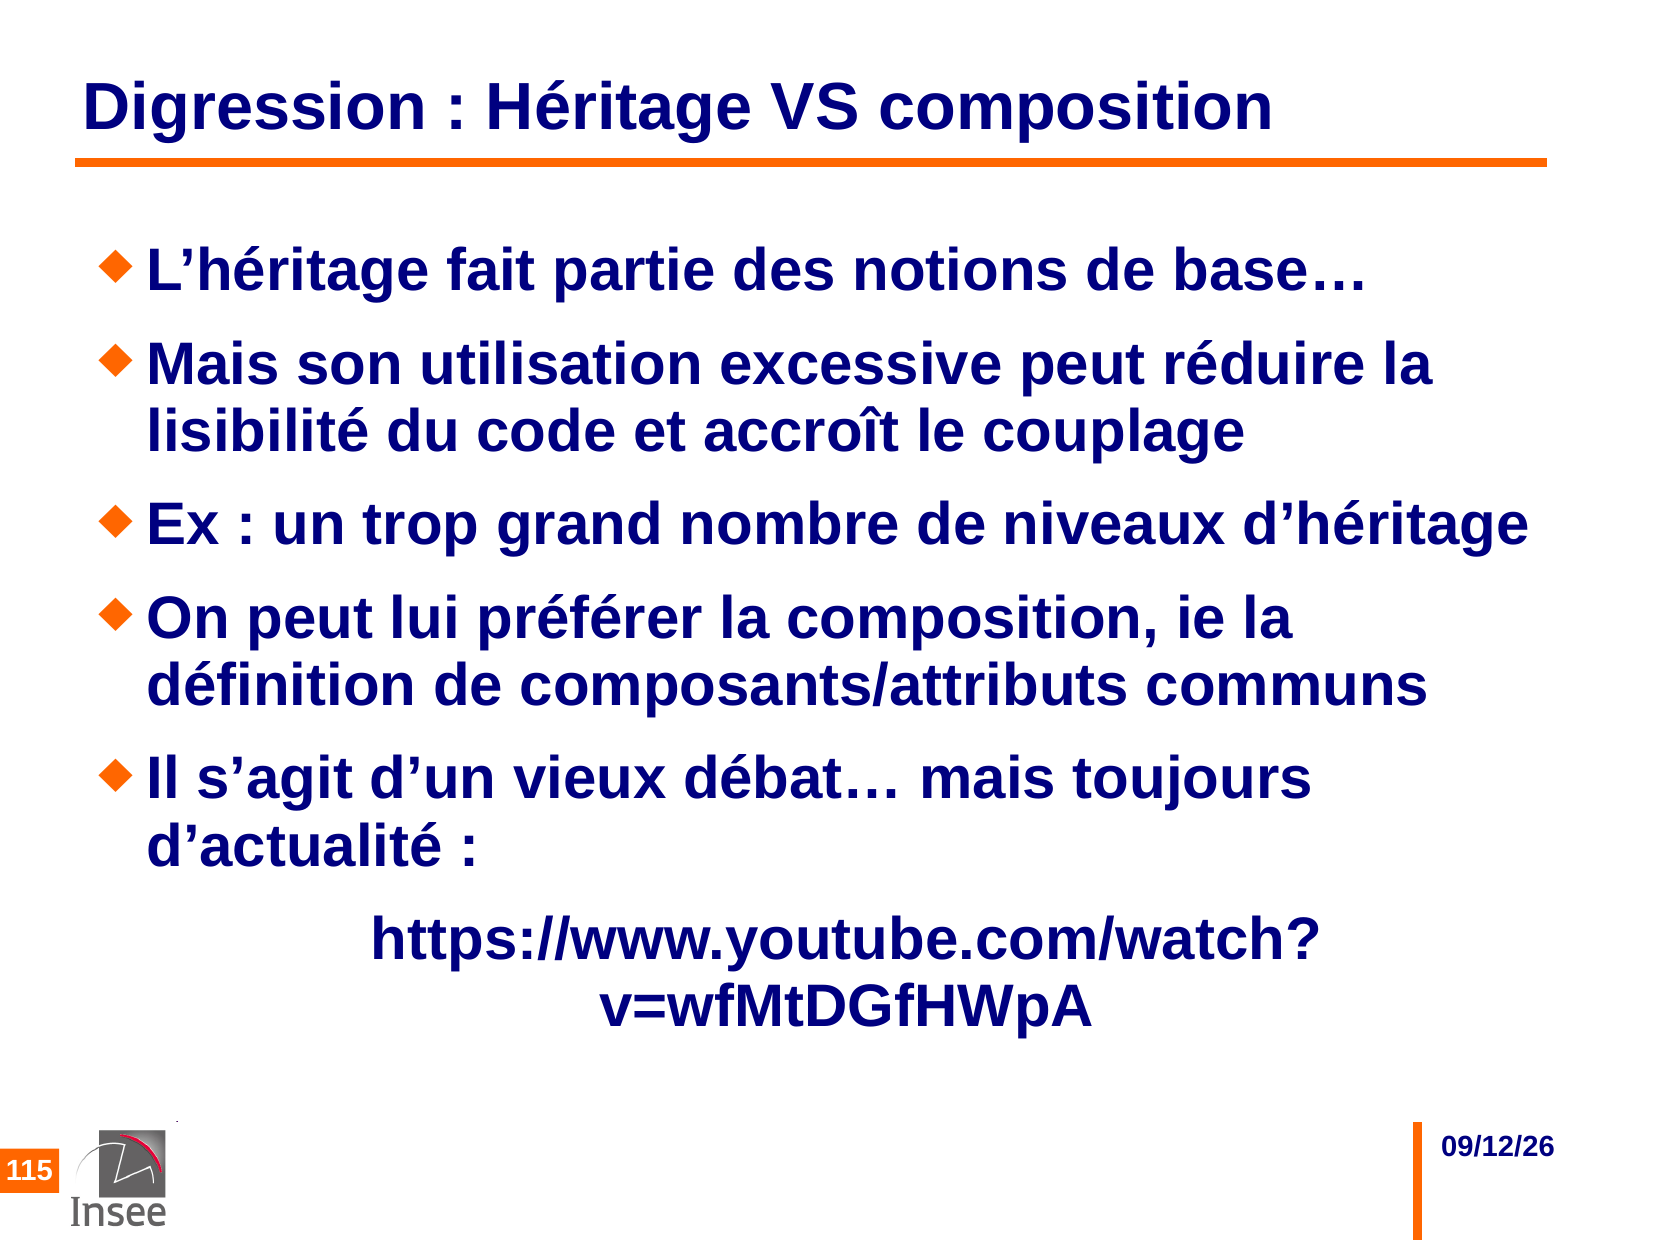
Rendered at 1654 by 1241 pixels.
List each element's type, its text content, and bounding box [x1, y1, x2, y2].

picture [62, 1121, 178, 1241]
list L’héritage fait partie des notions de base… Mais son utilisation excessive peut réduire la lisibilité du code et accroît le couplage Ex : un trop grand nombre de niveaux d’héritage On peut lui préférer la composition, ie la définition de composants/attributs communs Il s’agit d’un vieux débat… mais toujours d’actualité : https://www.youtube.com/watch?v=wfMtDGfHWpA [82, 236, 1548, 1087]
title Digression : Héritage VS composition [82, 49, 1619, 163]
